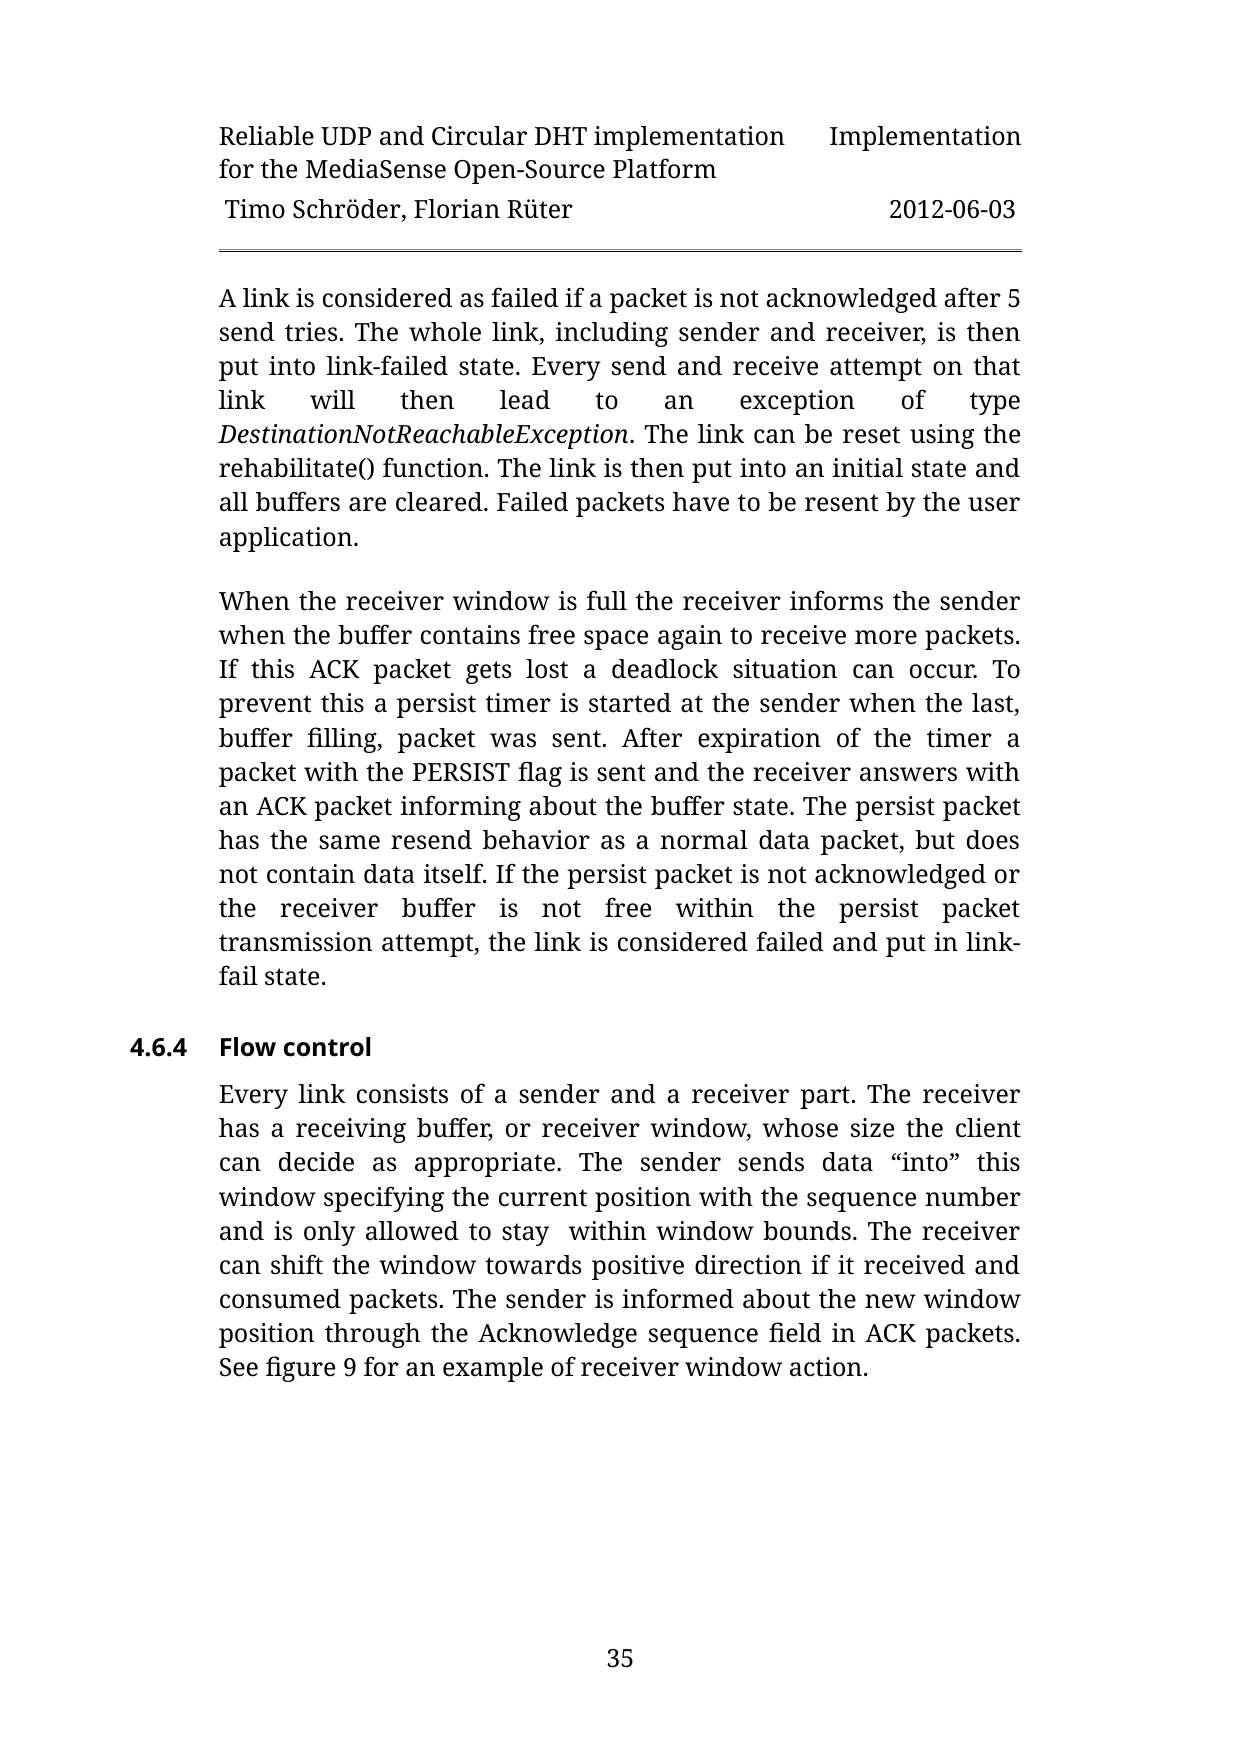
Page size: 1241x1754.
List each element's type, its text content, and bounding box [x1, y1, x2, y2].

text When the receiver window is full the receiver informs the sender when the buffer contains free space again to receive more packets. If this ACK packet gets lost a deadlock situation can occur. To prevent this a persist timer is started at the sender when the last, buffer filling, packet was sent. After expiration of the timer a packet with the PERSIST flag is sent and the receiver answers with an ACK packet informing about the buffer state. The persist packet has the same resend behavior as a normal data packet, but does not contain data itself. If the persist packet is not acknowledged or the receiver buffer is not free within the persist packet transmission attempt, the link is considered failed and put in link-fail state. [218, 584, 1022, 993]
text A link is considered as failed if a packet is not acknowledged after 5 send tries. The whole link, including sender and receiver, is then put into link-failed state. Every send and receive attempt on that link will then lead to an exception of type DestinationNotReachableException. The link can be reset using the rehabilitate() function. The link is then put into an initial state and all buffers are cleared. Failed packets have to be resent by the user application. [218, 281, 1022, 553]
text Every link consists of a sender and a receiver part. The receiver has a receiving buffer, or receiver window, whose size the client can decide as appropriate. The sender sends data “into” this window specifying the current position with the sequence number and is only allowed to stay within window bounds. The receiver can shift the window towards positive direction if it received and consumed packets. The sender is informed about the new window position through the Acknowledge sequence field in ACK packets. See figure 9 for an example of receiver window action. [218, 1077, 1022, 1383]
subtitle Flow control [130, 1030, 1022, 1064]
